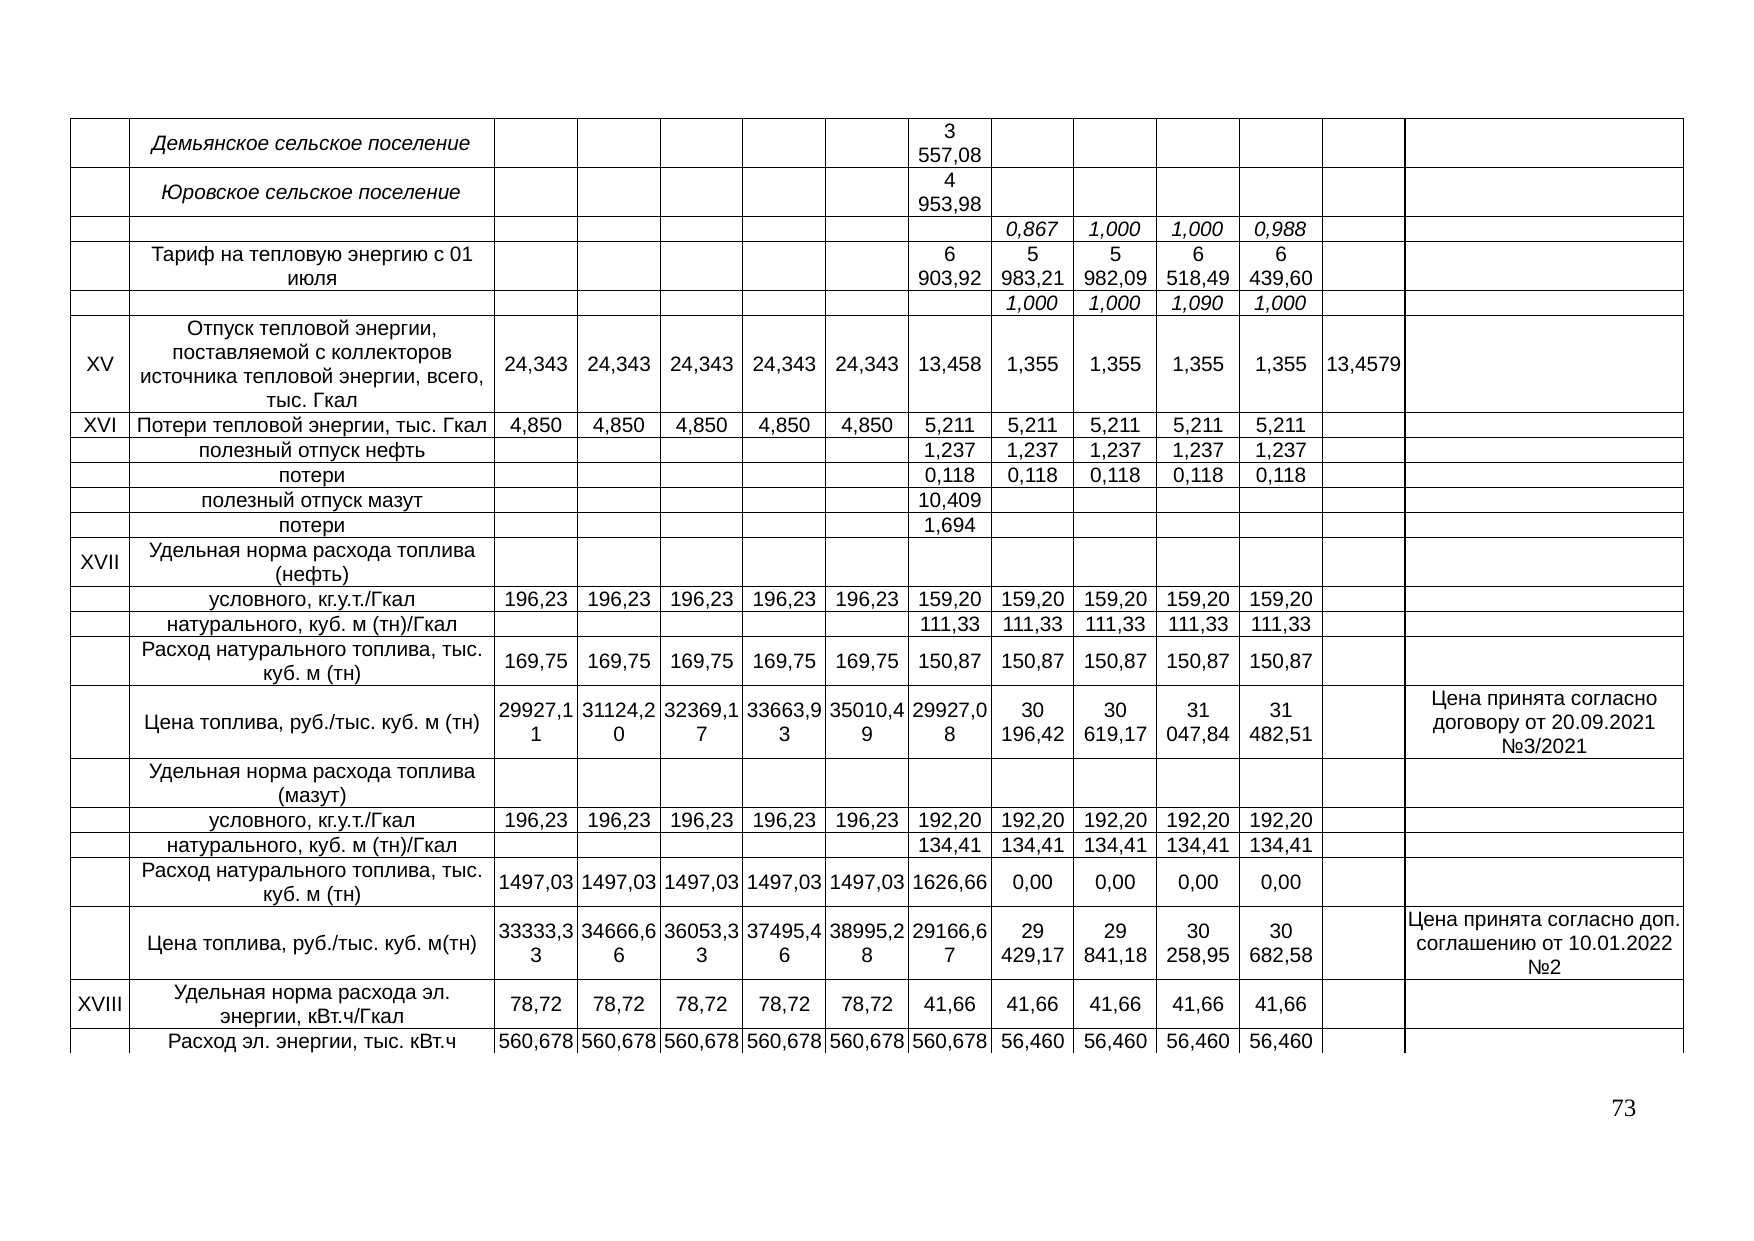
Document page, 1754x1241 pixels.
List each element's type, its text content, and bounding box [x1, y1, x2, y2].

table_cell 29927,11 [495, 686, 577, 758]
table_cell [71, 463, 129, 487]
table_cell [826, 463, 908, 487]
table_cell [1323, 168, 1404, 216]
table_cell условного, кг.у.т./Гкал [130, 587, 494, 611]
table_cell [1406, 587, 1683, 611]
table_cell 1,355 [1240, 316, 1322, 412]
table_cell Юровское сельское поселение [130, 168, 494, 216]
table_cell [909, 291, 991, 315]
table_cell 1497,03 [578, 858, 660, 906]
table_cell [495, 242, 577, 290]
table_cell [1406, 833, 1683, 857]
table_cell Цена топлива, руб./тыс. куб. м (тн) [130, 686, 494, 758]
table_cell [1074, 119, 1156, 167]
table_cell [661, 513, 742, 537]
table_cell [1406, 538, 1683, 586]
table_cell [1406, 217, 1683, 241]
table_cell 159,20 [1240, 587, 1322, 611]
table_cell натурального, куб. м (тн)/Гкал [130, 833, 494, 857]
table_cell XVI [71, 413, 129, 437]
table_cell 560,678 [495, 1029, 577, 1052]
table_cell [1406, 168, 1683, 216]
table_cell 10,409 [909, 488, 991, 512]
table_cell [495, 759, 577, 807]
table_cell [71, 686, 129, 758]
table_cell 1,237 [1240, 438, 1322, 462]
table_cell 134,41 [1240, 833, 1322, 857]
table_cell [826, 168, 908, 216]
table_cell [743, 119, 825, 167]
table_cell 78,72 [743, 980, 825, 1027]
table_cell Расход натурального топлива, тыс. куб. м (тн) [130, 858, 494, 906]
table_cell потери [130, 513, 494, 537]
table_cell [1323, 291, 1404, 315]
table_cell 0,00 [1074, 858, 1156, 906]
table_cell 56,460 [1074, 1029, 1156, 1052]
table_cell [1406, 637, 1683, 685]
table_cell 78,72 [661, 980, 742, 1027]
table_cell [495, 217, 577, 241]
table_cell 196,23 [578, 808, 660, 832]
table_cell 196,23 [826, 808, 908, 832]
table_cell [71, 438, 129, 462]
table_cell [743, 513, 825, 537]
table_cell [1406, 858, 1683, 906]
table_cell [1406, 413, 1683, 437]
table_cell [71, 907, 129, 978]
table_cell полезный отпуск нефть [130, 438, 494, 462]
table_cell 30 196,42 [992, 686, 1073, 758]
table_cell 1497,03 [661, 858, 742, 906]
table_cell [661, 119, 742, 167]
table_cell [909, 759, 991, 807]
table_cell 29927,08 [909, 686, 991, 758]
table_cell 134,41 [992, 833, 1073, 857]
table_cell [1406, 612, 1683, 636]
table_cell 5,211 [909, 413, 991, 437]
table_cell [495, 488, 577, 512]
table_cell 13,4579 [1323, 316, 1404, 412]
table_cell 31 047,84 [1157, 686, 1239, 758]
table_cell 1497,03 [826, 858, 908, 906]
table_cell [661, 833, 742, 857]
table_cell 560,678 [661, 1029, 742, 1052]
table_cell [826, 538, 908, 586]
table_cell [826, 438, 908, 462]
table_cell [1240, 488, 1322, 512]
table_cell [495, 119, 577, 167]
table_cell [1406, 316, 1683, 412]
table_cell 150,87 [1157, 637, 1239, 685]
table_cell 41,66 [992, 980, 1073, 1027]
table_cell [826, 759, 908, 807]
table_cell 0,00 [992, 858, 1073, 906]
table_cell [71, 488, 129, 512]
table_cell 111,33 [909, 612, 991, 636]
table_cell потери [130, 463, 494, 487]
table_cell 6 518,49 [1157, 242, 1239, 290]
table_cell [578, 168, 660, 216]
table_cell 560,678 [826, 1029, 908, 1052]
table_cell [1406, 291, 1683, 315]
table_cell [743, 612, 825, 636]
table_cell 1,237 [992, 438, 1073, 462]
table_cell [71, 119, 129, 167]
table_cell 38995,28 [826, 907, 908, 978]
table_cell [1406, 513, 1683, 537]
table_cell Удельная норма расхода топлива (нефть) [130, 538, 494, 586]
table_cell [909, 538, 991, 586]
table_cell 150,87 [1240, 637, 1322, 685]
table_cell 159,20 [992, 587, 1073, 611]
table_cell [743, 488, 825, 512]
table_cell [71, 242, 129, 290]
table_cell [71, 808, 129, 832]
table_cell 134,41 [1074, 833, 1156, 857]
table_cell [578, 513, 660, 537]
table_cell Цена топлива, руб./тыс. куб. м(тн) [130, 907, 494, 978]
table_cell 1,090 [1157, 291, 1239, 315]
table_cell Потери тепловой энергии, тыс. Гкал [130, 413, 494, 437]
table_cell 1,000 [1074, 217, 1156, 241]
table_cell 41,66 [1157, 980, 1239, 1027]
table_cell [1323, 858, 1404, 906]
table_cell 196,23 [578, 587, 660, 611]
table_cell 192,20 [1074, 808, 1156, 832]
table_cell [826, 119, 908, 167]
table_cell [661, 488, 742, 512]
table_cell 196,23 [826, 587, 908, 611]
table_cell Тариф на тепловую энергию с 01 июля [130, 242, 494, 290]
table_cell [1406, 1029, 1683, 1052]
table_cell 169,75 [661, 637, 742, 685]
table_cell 0,118 [1240, 463, 1322, 487]
table_cell [743, 168, 825, 216]
table_cell 31 482,51 [1240, 686, 1322, 758]
table_cell 30 682,58 [1240, 907, 1322, 978]
table_cell [1323, 980, 1404, 1027]
table_cell [743, 438, 825, 462]
table_cell [743, 538, 825, 586]
table_cell 36053,33 [661, 907, 742, 978]
table_cell 24,343 [826, 316, 908, 412]
table_cell [743, 217, 825, 241]
table_cell [1323, 587, 1404, 611]
table_cell Расход эл. энергии, тыс. кВт.ч [130, 1029, 494, 1052]
table_cell [495, 168, 577, 216]
table_cell Цена принята согласно договору от 20.09.2021 №3/2021 [1406, 686, 1683, 758]
table_cell Удельная норма расхода эл. энергии, кВт.ч/Гкал [130, 980, 494, 1027]
table_cell [1323, 759, 1404, 807]
table_cell [578, 538, 660, 586]
table_cell 196,23 [495, 808, 577, 832]
table_cell XV [71, 316, 129, 412]
table_cell [992, 119, 1073, 167]
table_cell Цена принята согласно доп. соглашению от 10.01.2022 №2 [1406, 907, 1683, 978]
table_cell 134,41 [1157, 833, 1239, 857]
table_cell [578, 488, 660, 512]
table_cell 35010,49 [826, 686, 908, 758]
table_cell [1323, 637, 1404, 685]
table_cell [661, 759, 742, 807]
table_cell Отпуск тепловой энергии, поставляемой с коллекторов источника тепловой энергии, всего, тыс. Гкал [130, 316, 494, 412]
table_cell [743, 463, 825, 487]
table_cell [130, 217, 494, 241]
table_cell 150,87 [909, 637, 991, 685]
table_cell [1157, 759, 1239, 807]
table_cell [495, 612, 577, 636]
table_cell 31124,20 [578, 686, 660, 758]
table_cell [1323, 612, 1404, 636]
table_cell 24,343 [743, 316, 825, 412]
table_cell 1,000 [992, 291, 1073, 315]
table_cell [1406, 438, 1683, 462]
table_cell 4,850 [578, 413, 660, 437]
table_cell Демьянское сельское поселение [130, 119, 494, 167]
table_cell 37495,46 [743, 907, 825, 978]
table_cell 196,23 [495, 587, 577, 611]
table_cell XVIII [71, 980, 129, 1027]
table_cell 192,20 [1240, 808, 1322, 832]
table_cell 196,23 [743, 808, 825, 832]
table_cell 196,23 [661, 808, 742, 832]
table_cell [71, 587, 129, 611]
table_cell [826, 833, 908, 857]
table_cell 1,000 [1074, 291, 1156, 315]
table_cell [661, 168, 742, 216]
table_cell [909, 217, 991, 241]
table_cell 159,20 [1157, 587, 1239, 611]
table_cell [1157, 119, 1239, 167]
table_cell 29166,67 [909, 907, 991, 978]
table_cell [1074, 538, 1156, 586]
table_cell [1323, 438, 1404, 462]
table_cell [495, 513, 577, 537]
table_cell [992, 538, 1073, 586]
table_cell [1406, 242, 1683, 290]
table_cell 192,20 [992, 808, 1073, 832]
table_cell [71, 217, 129, 241]
table_cell [661, 463, 742, 487]
table_cell [1406, 488, 1683, 512]
table_cell [661, 291, 742, 315]
table_cell [130, 291, 494, 315]
table_cell 78,72 [826, 980, 908, 1027]
table_cell [1323, 119, 1404, 167]
table_cell [1323, 513, 1404, 537]
table_cell 56,460 [1240, 1029, 1322, 1052]
table_cell [495, 291, 577, 315]
table_cell [1323, 413, 1404, 437]
table_cell 159,20 [1074, 587, 1156, 611]
table_cell 111,33 [1240, 612, 1322, 636]
table_cell [826, 488, 908, 512]
table_cell [1406, 980, 1683, 1027]
table_cell 5,211 [1074, 413, 1156, 437]
table_cell [1074, 759, 1156, 807]
table_cell 169,75 [495, 637, 577, 685]
table_cell 6 903,92 [909, 242, 991, 290]
table_cell [578, 612, 660, 636]
table_cell 33333,33 [495, 907, 577, 978]
table_cell 29 841,18 [1074, 907, 1156, 978]
table_cell [1323, 217, 1404, 241]
table_cell [495, 438, 577, 462]
table_cell [1406, 463, 1683, 487]
table_cell 1,237 [909, 438, 991, 462]
table_cell 169,75 [826, 637, 908, 685]
table_cell 150,87 [992, 637, 1073, 685]
table_cell [578, 759, 660, 807]
table_cell [992, 759, 1073, 807]
table_cell 1,237 [1074, 438, 1156, 462]
table_cell [992, 168, 1073, 216]
table_cell 1497,03 [743, 858, 825, 906]
table_cell 560,678 [909, 1029, 991, 1052]
table_cell 29 429,17 [992, 907, 1073, 978]
table_cell [1323, 242, 1404, 290]
table_cell [1323, 833, 1404, 857]
table_cell [71, 513, 129, 537]
table_cell 196,23 [743, 587, 825, 611]
table_cell Удельная норма расхода топлива (мазут) [130, 759, 494, 807]
table_cell 1,237 [1157, 438, 1239, 462]
table_cell [826, 612, 908, 636]
table_cell [1406, 808, 1683, 832]
table_cell [1323, 463, 1404, 487]
table_cell 0,118 [1157, 463, 1239, 487]
table_cell 1,000 [1240, 291, 1322, 315]
table_cell 5 982,09 [1074, 242, 1156, 290]
table_cell [1240, 168, 1322, 216]
table_cell [1323, 538, 1404, 586]
table_cell [1157, 513, 1239, 537]
table_cell 78,72 [578, 980, 660, 1027]
table_cell 30 258,95 [1157, 907, 1239, 978]
table_cell 192,20 [1157, 808, 1239, 832]
table_cell 56,460 [992, 1029, 1073, 1052]
table_cell [495, 538, 577, 586]
table_cell 5,211 [992, 413, 1073, 437]
table_cell 1626,66 [909, 858, 991, 906]
table_cell 3 557,08 [909, 119, 991, 167]
table_cell [495, 833, 577, 857]
table_cell 560,678 [743, 1029, 825, 1052]
table_cell [71, 833, 129, 857]
table_cell 1,355 [1074, 316, 1156, 412]
table_cell 24,343 [661, 316, 742, 412]
table_cell [826, 217, 908, 241]
table_cell 159,20 [909, 587, 991, 611]
table_cell 78,72 [495, 980, 577, 1027]
table_cell [661, 612, 742, 636]
table_cell 169,75 [578, 637, 660, 685]
table_cell 0,118 [1074, 463, 1156, 487]
table_cell 196,23 [661, 587, 742, 611]
table_cell 0,118 [909, 463, 991, 487]
table_cell 1,355 [1157, 316, 1239, 412]
table_cell 0,00 [1240, 858, 1322, 906]
table_cell [826, 291, 908, 315]
table_cell [1157, 488, 1239, 512]
table_cell 4,850 [743, 413, 825, 437]
table_cell 24,343 [578, 316, 660, 412]
table_cell [1157, 168, 1239, 216]
table_cell [826, 242, 908, 290]
table_cell [661, 217, 742, 241]
table_cell 0,988 [1240, 217, 1322, 241]
table_cell 5,211 [1240, 413, 1322, 437]
table_cell 30 619,17 [1074, 686, 1156, 758]
table_cell 41,66 [1240, 980, 1322, 1027]
table_cell [1323, 488, 1404, 512]
table_cell [71, 637, 129, 685]
table_cell 0,00 [1157, 858, 1239, 906]
table_cell [661, 438, 742, 462]
table_cell 6 439,60 [1240, 242, 1322, 290]
table_cell 1,355 [992, 316, 1073, 412]
table_cell [1240, 119, 1322, 167]
table_cell 5 983,21 [992, 242, 1073, 290]
table_cell [992, 513, 1073, 537]
table_cell 32369,17 [661, 686, 742, 758]
table_cell 1,694 [909, 513, 991, 537]
table_cell 1497,03 [495, 858, 577, 906]
table_cell 34666,66 [578, 907, 660, 978]
table_cell [578, 463, 660, 487]
table_cell [1240, 538, 1322, 586]
table_cell условного, кг.у.т./Гкал [130, 808, 494, 832]
table_cell [661, 538, 742, 586]
table_cell [1157, 538, 1239, 586]
table_cell 0,118 [992, 463, 1073, 487]
table_cell 41,66 [1074, 980, 1156, 1027]
table_cell [992, 488, 1073, 512]
table_cell 150,87 [1074, 637, 1156, 685]
table_cell [1323, 686, 1404, 758]
table_cell [1406, 119, 1683, 167]
table_cell 56,460 [1157, 1029, 1239, 1052]
table_cell XVII [71, 538, 129, 586]
table_cell [661, 242, 742, 290]
table_cell [1074, 168, 1156, 216]
table_cell 24,343 [495, 316, 577, 412]
table_cell [1323, 808, 1404, 832]
table_cell [743, 759, 825, 807]
table_cell 4,850 [495, 413, 577, 437]
table_cell [1074, 488, 1156, 512]
table_cell [826, 513, 908, 537]
table_cell Расход натурального топлива, тыс. куб. м (тн) [130, 637, 494, 685]
table_cell 1,000 [1157, 217, 1239, 241]
table_cell [1406, 759, 1683, 807]
table_cell 0,867 [992, 217, 1073, 241]
table_cell [71, 759, 129, 807]
table_cell [71, 1029, 129, 1052]
table_cell 111,33 [1074, 612, 1156, 636]
table_cell [71, 291, 129, 315]
table_cell [578, 833, 660, 857]
table_cell 192,20 [909, 808, 991, 832]
table_cell [71, 168, 129, 216]
table_cell 4 953,98 [909, 168, 991, 216]
table_cell 41,66 [909, 980, 991, 1027]
table_cell 111,33 [992, 612, 1073, 636]
table_cell 4,850 [661, 413, 742, 437]
table_cell [578, 242, 660, 290]
table_cell [743, 291, 825, 315]
table_cell 111,33 [1157, 612, 1239, 636]
table_cell [1323, 907, 1404, 978]
table_cell 13,458 [909, 316, 991, 412]
table_cell [578, 291, 660, 315]
table_cell [578, 438, 660, 462]
table_cell 134,41 [909, 833, 991, 857]
table_cell полезный отпуск мазут [130, 488, 494, 512]
table_cell [578, 119, 660, 167]
table_cell [71, 612, 129, 636]
table_cell [1074, 513, 1156, 537]
table_cell [578, 217, 660, 241]
table_cell 5,211 [1157, 413, 1239, 437]
table_cell 560,678 [578, 1029, 660, 1052]
table_cell [71, 858, 129, 906]
table_cell [1240, 513, 1322, 537]
table_cell [495, 463, 577, 487]
table_cell 4,850 [826, 413, 908, 437]
table_cell [743, 242, 825, 290]
table_cell 33663,93 [743, 686, 825, 758]
table_cell [1240, 759, 1322, 807]
table_cell 169,75 [743, 637, 825, 685]
table_cell [743, 833, 825, 857]
table_cell натурального, куб. м (тн)/Гкал [130, 612, 494, 636]
table_cell [1323, 1029, 1404, 1052]
